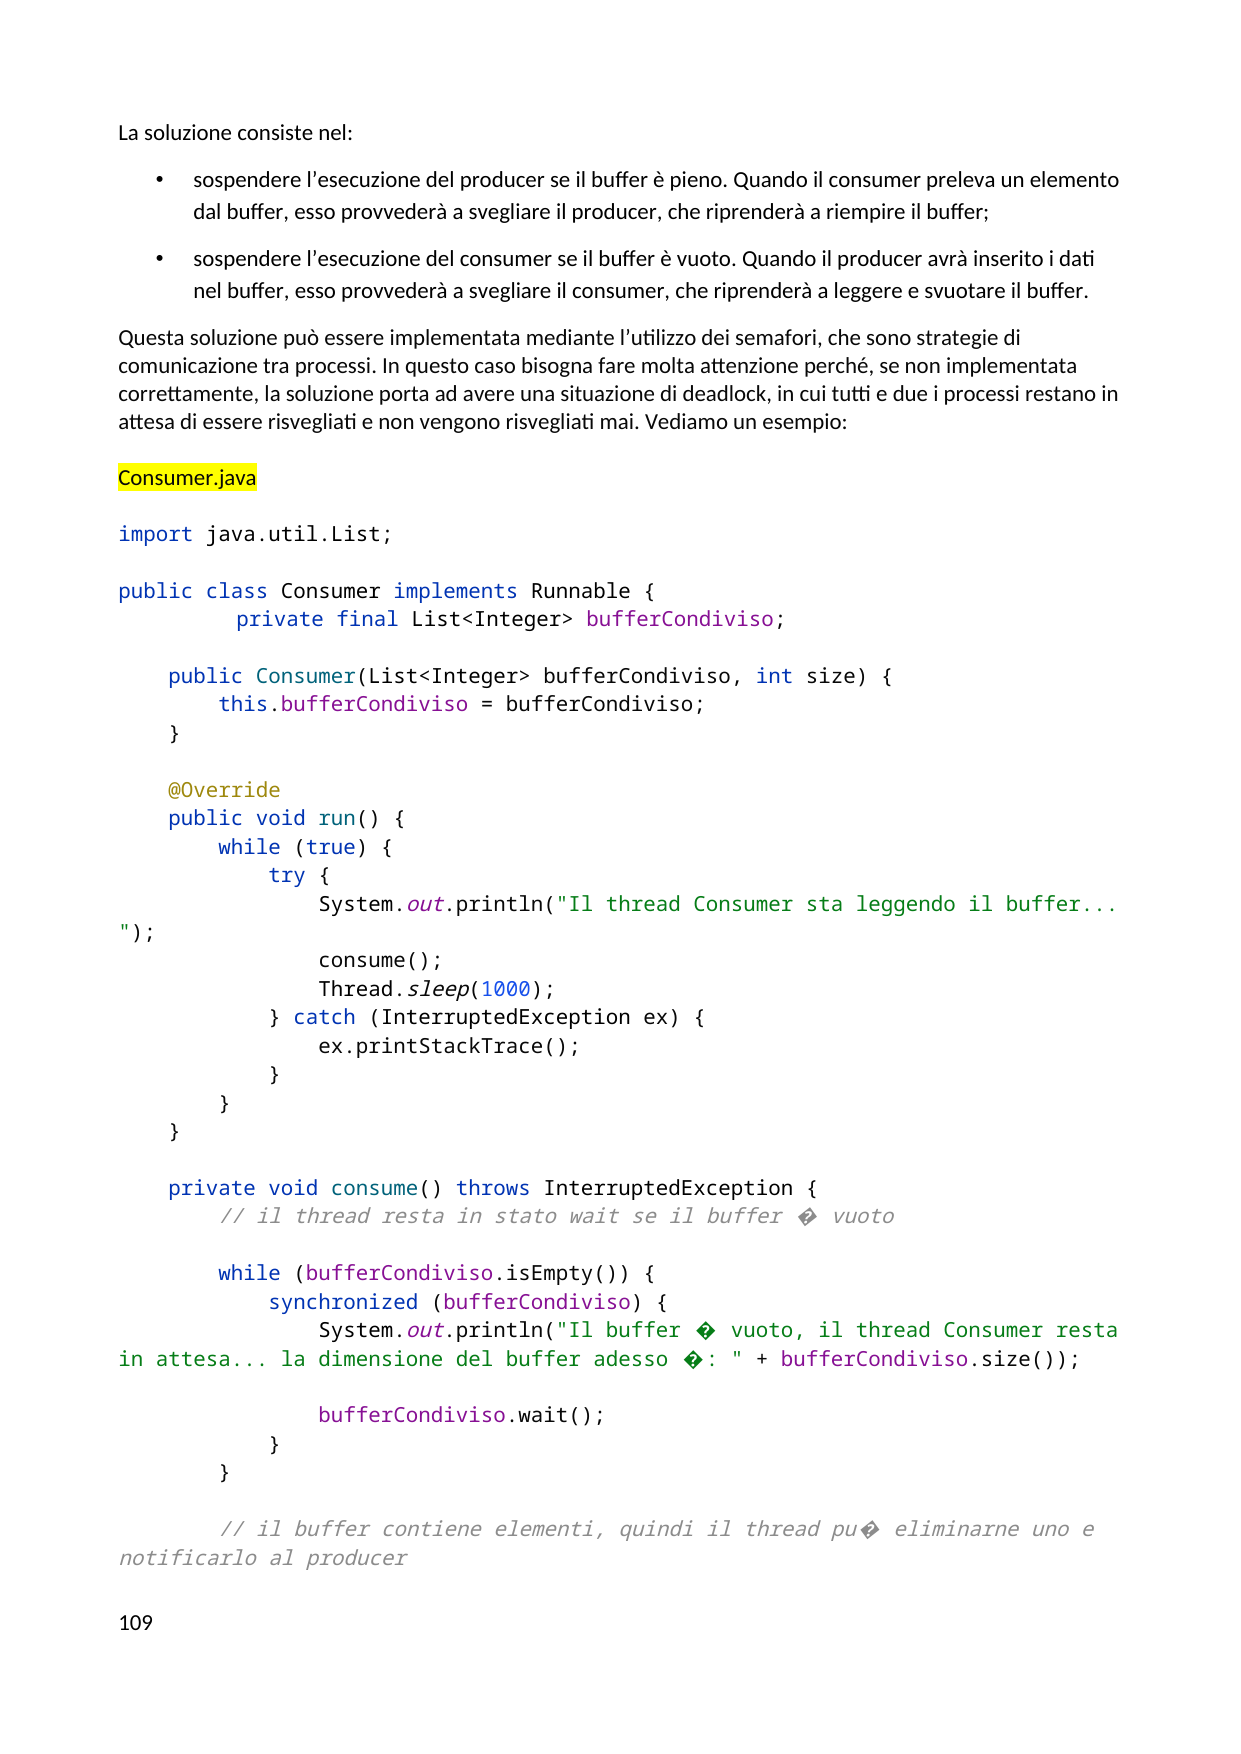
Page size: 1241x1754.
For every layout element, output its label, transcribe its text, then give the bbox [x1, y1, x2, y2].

text import java.util.List; public class Consumer implements Runnable { private final List<Integer> bufferCondiviso; public Consumer(List<Integer> bufferCondiviso, int size) { this.bufferCondiviso = bufferCondiviso; } @Override public void run() { while (true) { try { System.out.println("Il thread Consumer sta leggendo il buffer... "); consume(); Thread.sleep(1000); } catch (InterruptedException ex) { ex.printStackTrace(); } } } private void consume() throws InterruptedException { // il thread resta in stato wait se il buffer � vuoto while (bufferCondiviso.isEmpty()) { synchronized (bufferCondiviso) { System.out.println("Il buffer � vuoto, il thread Consumer resta in attesa... la dimensione del buffer adesso �: " + bufferCondiviso.size()); bufferCondiviso.wait(); } } // il buffer contiene elementi, quindi il thread pu� eliminarne uno e notificarlo al producer [118, 519, 1122, 1571]
list sospendere l’esecuzione del producer se il buffer è pieno. Quando il consumer preleva un elemento dal buffer, esso provvederà a svegliare il producer, che riprenderà a riempire il buffer; [156, 165, 1122, 225]
text La soluzione consiste nel: [118, 118, 1122, 146]
text Consumer.java [118, 463, 1122, 491]
text Questa soluzione può essere implementata mediante l’utilizzo dei semafori, che sono strategie di comunicazione tra processi. In questo caso bisogna fare molta attenzione perché, se non implementata correttamente, la soluzione porta ad avere una situazione di deadlock, in cui tutti e due i processi restano in attesa di essere risvegliati e non vengono risvegliati mai. Vediamo un esempio: [118, 323, 1122, 435]
list sospendere l’esecuzione del consumer se il buffer è vuoto. Quando il producer avrà inserito i dati nel buffer, esso provvederà a svegliare il consumer, che riprenderà a leggere e svuotare il buffer. [156, 244, 1122, 304]
